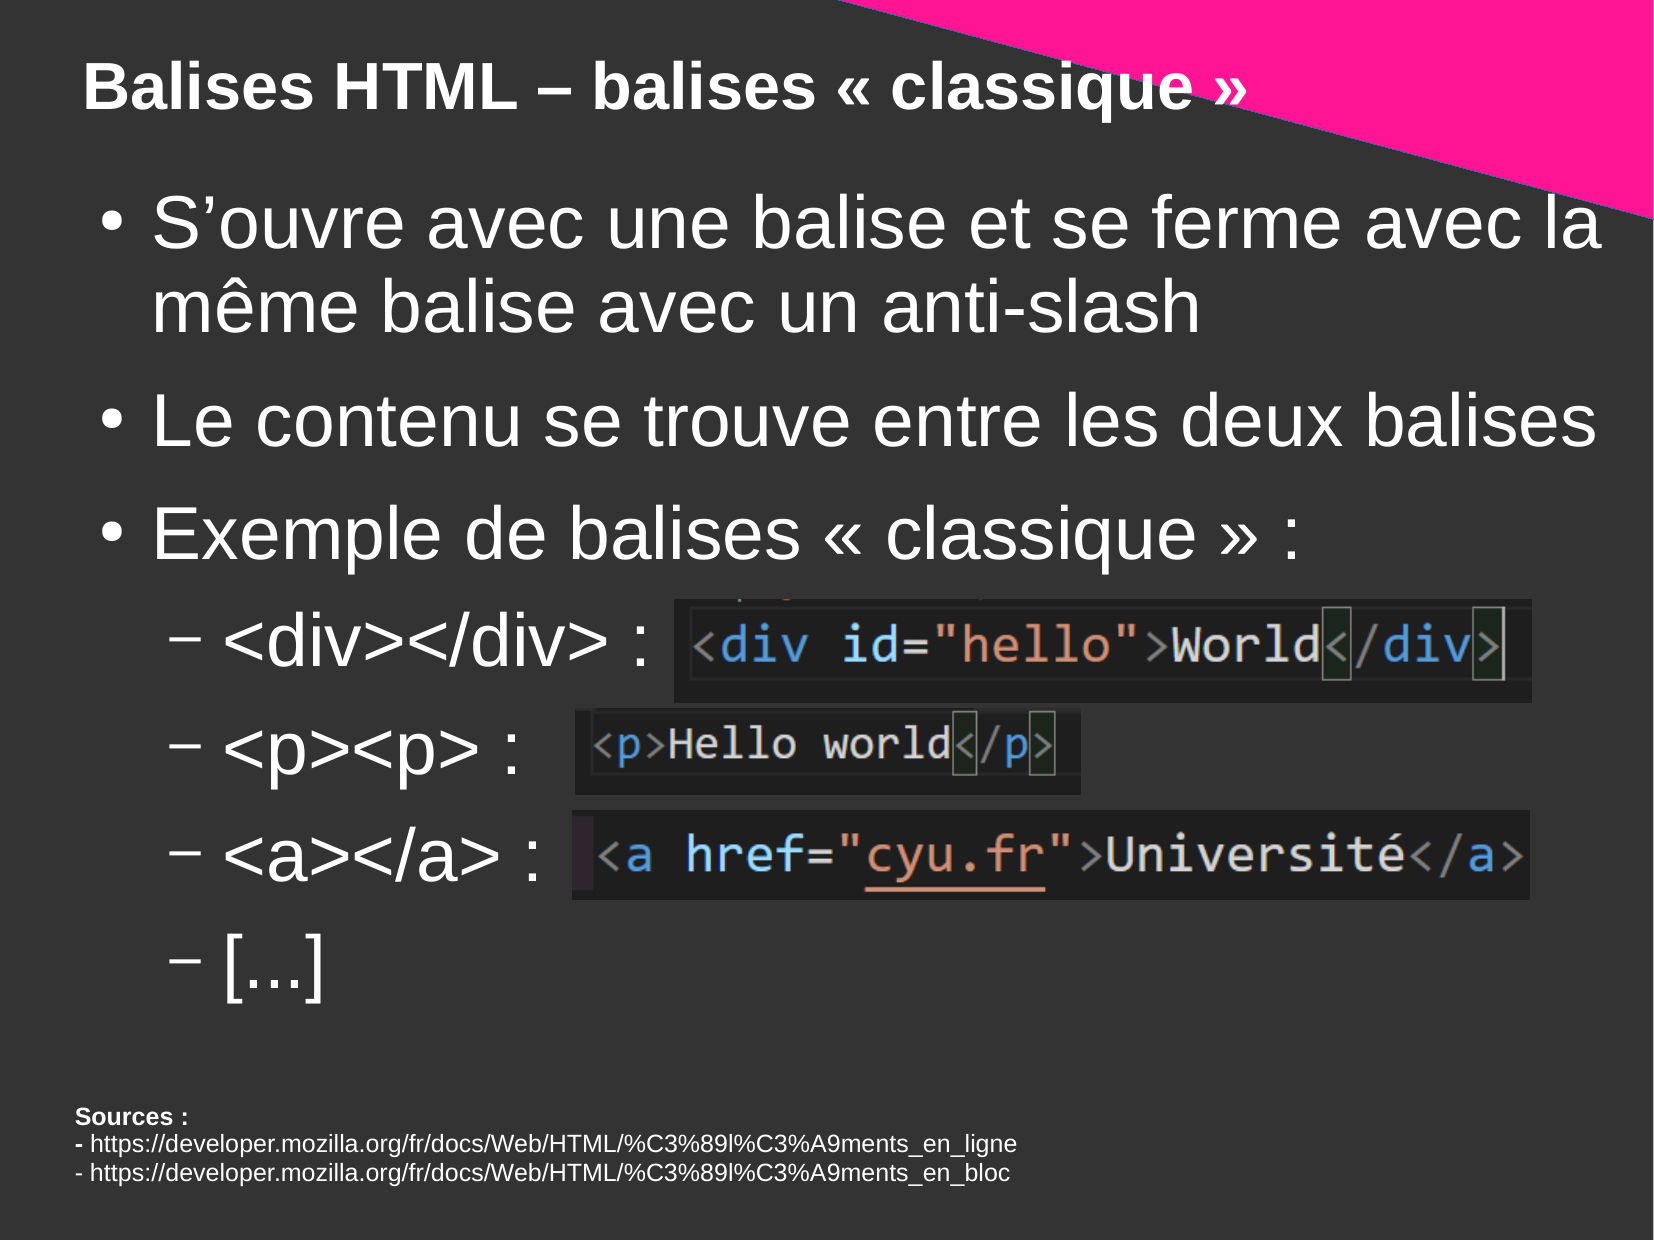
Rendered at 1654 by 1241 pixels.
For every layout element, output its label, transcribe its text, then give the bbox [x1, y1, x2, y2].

text_box [838, 0, 1654, 220]
text_box Sources : - https://developer.mozilla.org/fr/docs/Web/HTML/%C3%89l%C3%A9ments_en_ligne - https://developer.mozilla.org/fr/docs/Web/HTML/%C3%89l%C3%A9ments_en_bloc [59, 1094, 1546, 1227]
picture [572, 810, 1530, 900]
picture [575, 708, 1081, 795]
picture [674, 599, 1532, 703]
title Balises HTML – balises « classique » [82, 49, 1571, 162]
list S’ouvre avec une balise et se ferme avec la même balise avec un anti-slash Le contenu se trouve entre les deux balises Exemple de balises « classique » : <div></div> : <p><p> : <a></a> : [...] [80, 180, 1620, 1035]
